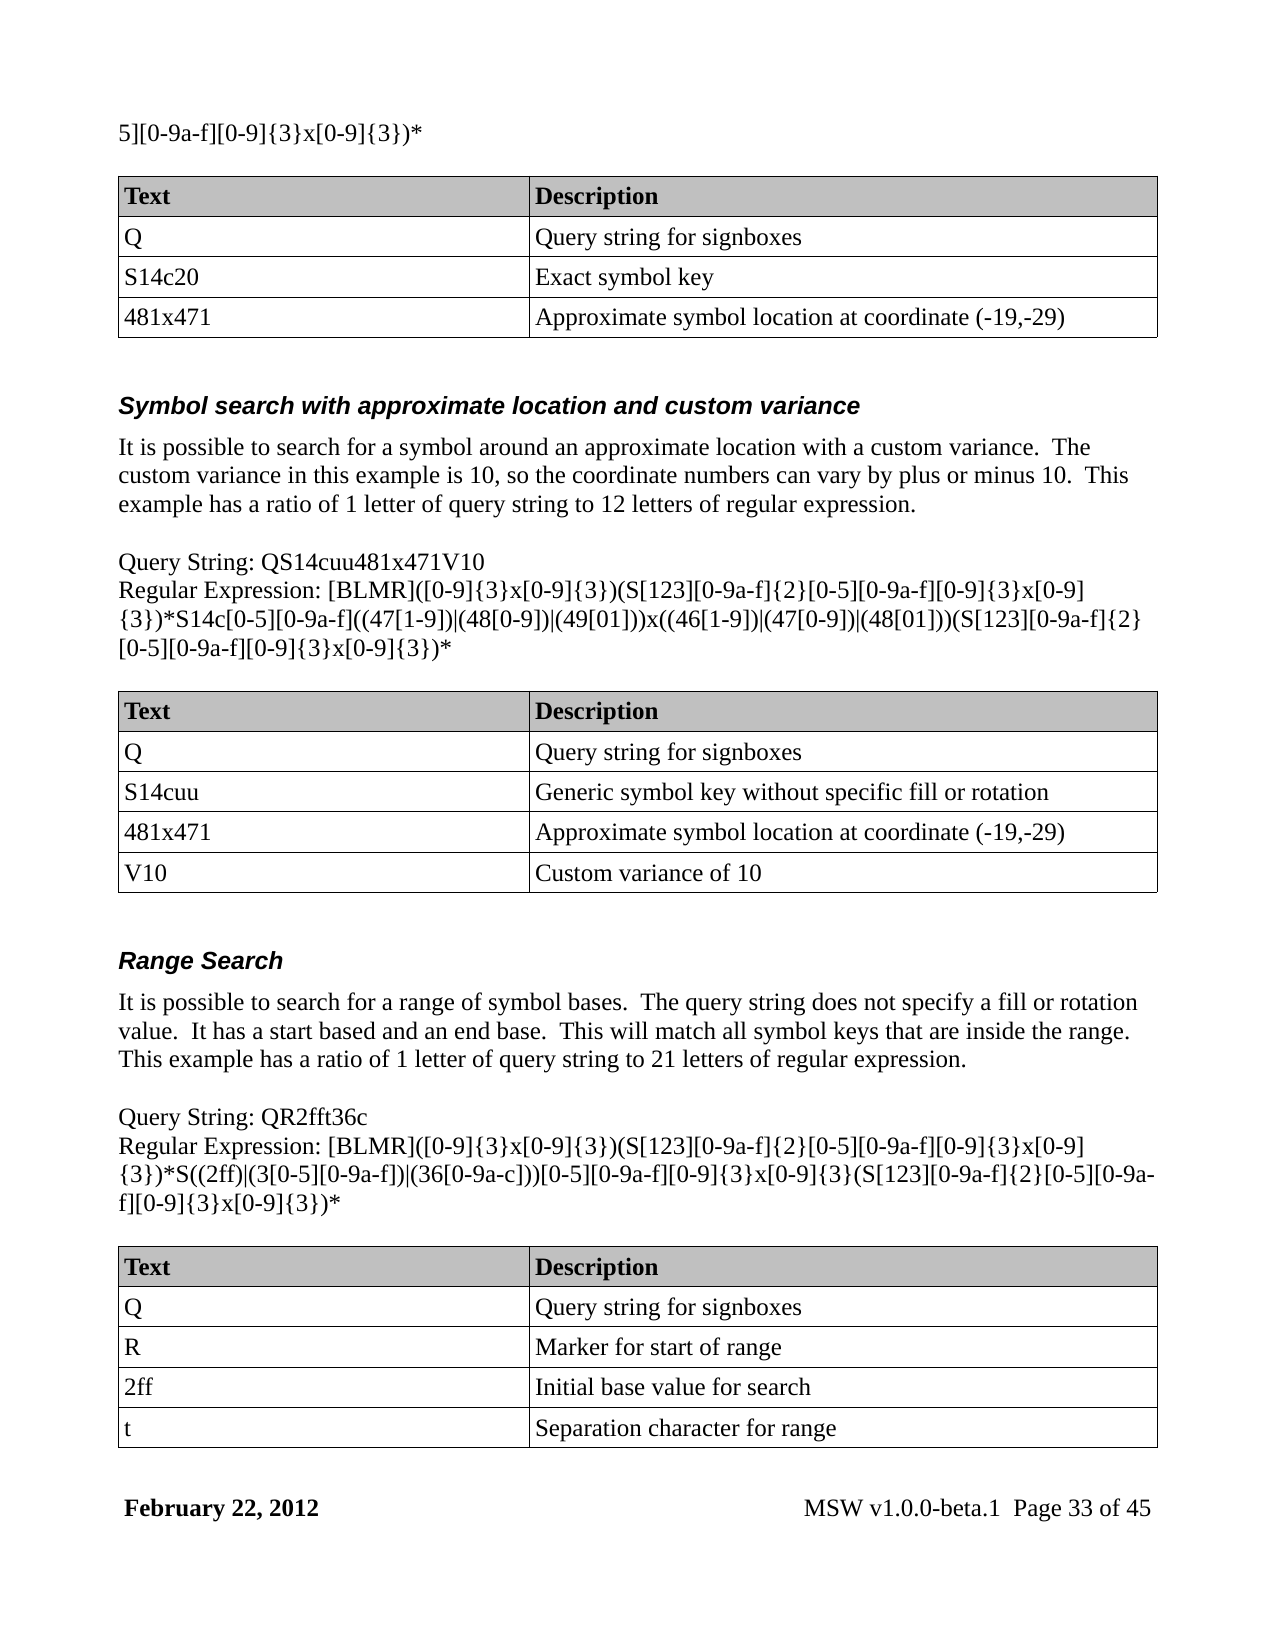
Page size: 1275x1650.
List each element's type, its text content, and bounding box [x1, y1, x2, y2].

table_cell Q [119, 732, 529, 771]
table_cell Query string for signboxes [530, 732, 1157, 771]
table_header Description [530, 177, 1157, 216]
table_cell Generic symbol key without specific fill or rotation [530, 772, 1157, 811]
table_header Text [119, 692, 529, 731]
table_cell S14cuu [119, 772, 529, 811]
subtitle Range Search [118, 946, 1157, 974]
table_cell R [119, 1327, 529, 1367]
table_cell Exact symbol key [530, 257, 1157, 297]
table_cell 481x471 [119, 812, 529, 852]
table_header Description [530, 1247, 1157, 1286]
table_cell 2ff [119, 1368, 529, 1407]
table_cell Custom variance of 10 [530, 853, 1157, 892]
text Query String: QR2fft36c [118, 1102, 1157, 1131]
table_cell t [119, 1408, 529, 1447]
text Regular Expression: [BLMR]([0-9]{3}x[0-9]{3})(S[123][0-9a-f]{2}[0-5][0-9a-f][0-9]{3}x[0-9]{3})*S((2ff)|(3[0-5][0-9a-f])|(36[0-9a-c]))[0-5][0-9a-f][0-9]{3}x[0-9]{3}(S[123][0-9a-f]{2}[0-5][0-9a-f][0-9]{3}x[0-9]{3})* [118, 1131, 1157, 1217]
text Query String: QS14cuu481x471V10 [118, 547, 1157, 576]
table_header Text [119, 1247, 529, 1286]
table_cell Approximate symbol location at coordinate (-19,-29) [530, 812, 1157, 852]
text It is possible to search for a range of symbol bases. The query string does not specify a fill or rotation value. It has a start based and an end base. This will match all symbol keys that are inside the range. This example has a ratio of 1 letter of query string to 21 letters of regular expression. [118, 987, 1157, 1073]
table_cell Q [119, 217, 529, 256]
table_cell Separation character for range [530, 1408, 1157, 1447]
subtitle Symbol search with approximate location and custom variance [118, 391, 1157, 419]
table_cell Query string for signboxes [530, 217, 1157, 256]
text Regular Expression: [BLMR]([0-9]{3}x[0-9]{3})(S[123][0-9a-f]{2}[0-5][0-9a-f][0-9]{3}x[0-9]{3})*S14c[0-5][0-9a-f]((47[1-9])|(48[0-9])|(49[01]))x((46[1-9])|(47[0-9])|(48[01]))(S[123][0-9a-f]{2}[0-5][0-9a-f][0-9]{3}x[0-9]{3})* [118, 576, 1157, 662]
table_header Description [530, 692, 1157, 731]
table_cell S14c20 [119, 257, 529, 297]
table_cell Q [119, 1287, 529, 1326]
table_header Text [119, 177, 529, 216]
text 5][0-9a-f][0-9]{3}x[0-9]{3})* [118, 118, 1157, 147]
table_cell Marker for start of range [530, 1327, 1157, 1367]
table_cell Query string for signboxes [530, 1287, 1157, 1326]
table_cell Initial base value for search [530, 1368, 1157, 1407]
table_cell Approximate symbol location at coordinate (-19,-29) [530, 298, 1157, 337]
table_cell V10 [119, 853, 529, 892]
table_cell 481x471 [119, 298, 529, 337]
text It is possible to search for a symbol around an approximate location with a custom variance. The custom variance in this example is 10, so the coordinate numbers can vary by plus or minus 10. This example has a ratio of 1 letter of query string to 12 letters of regular expression. [118, 432, 1157, 518]
